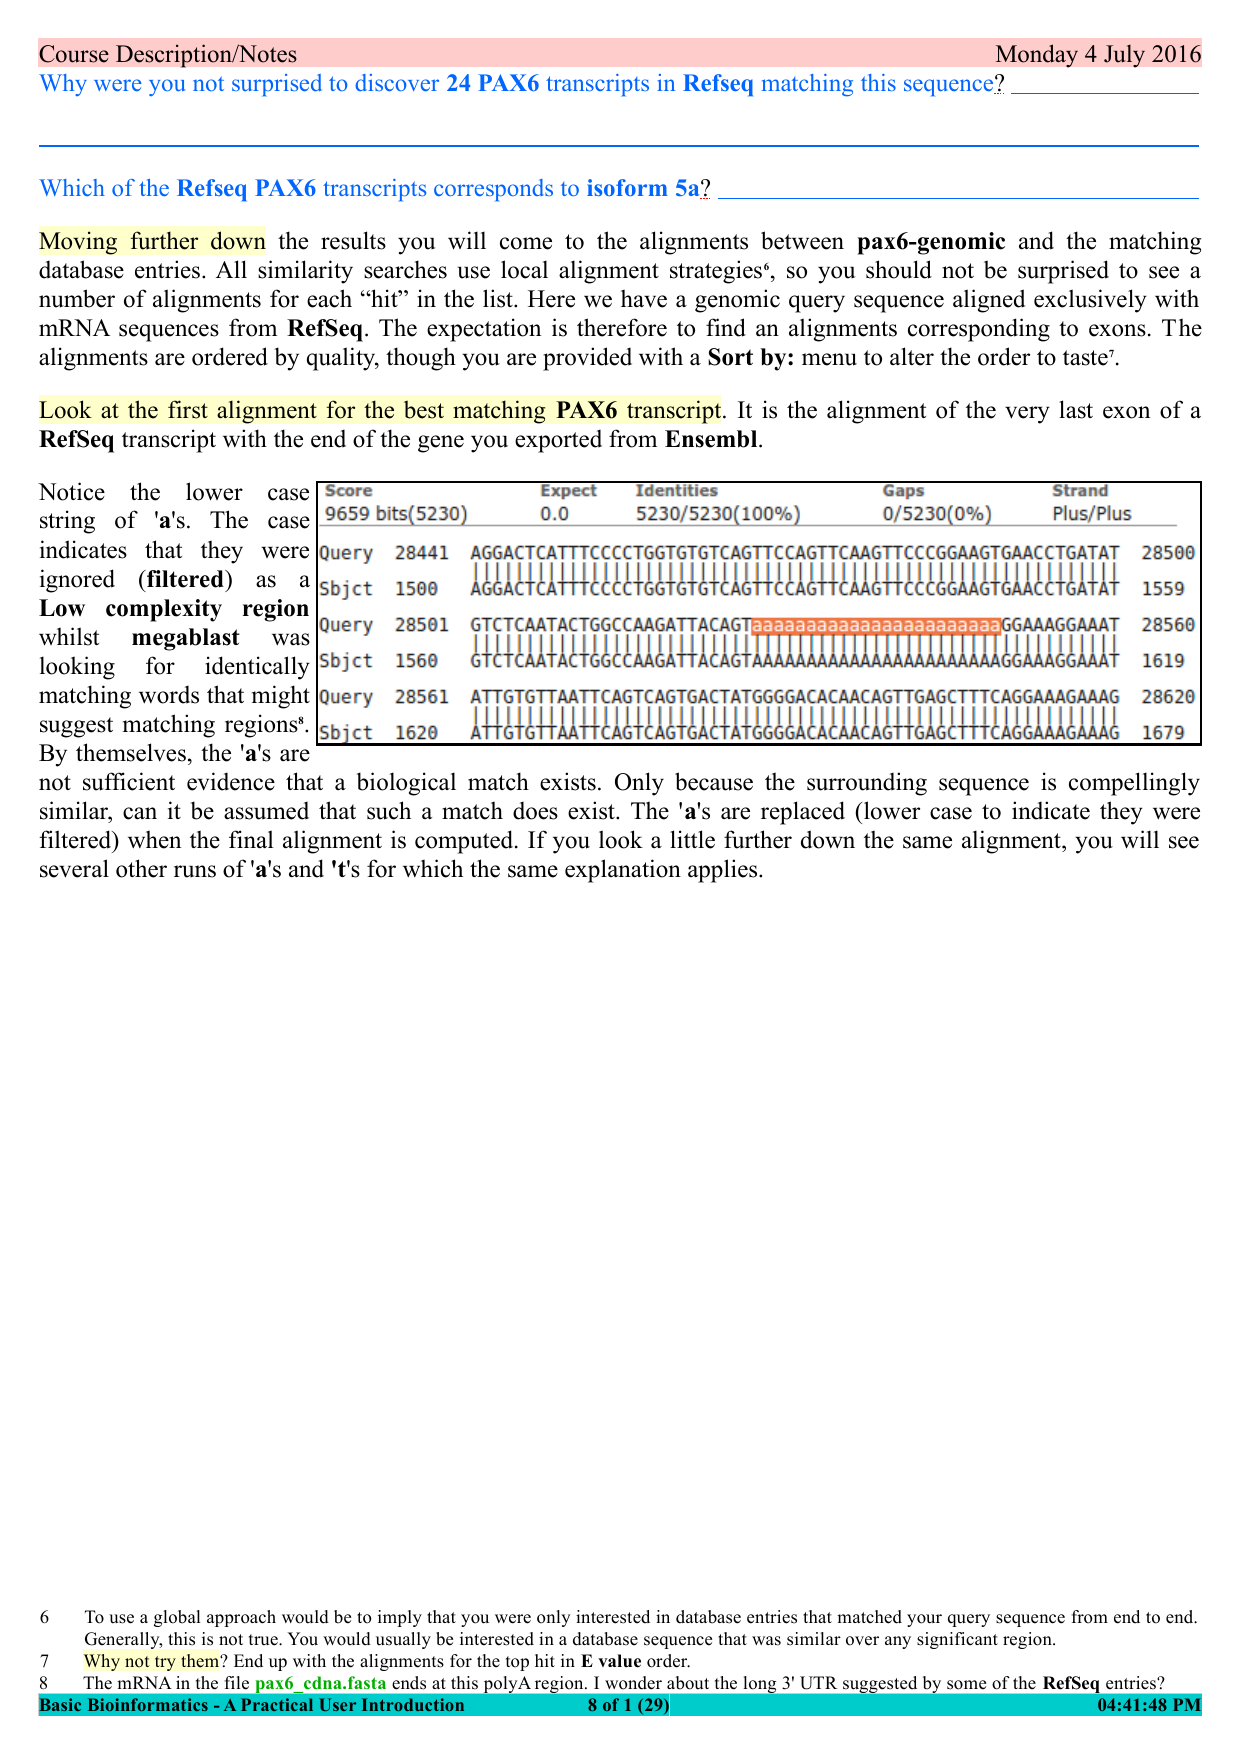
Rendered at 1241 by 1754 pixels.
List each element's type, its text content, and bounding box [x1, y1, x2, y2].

text Why not try them? End up with the alignments for the top hit in E value order. [39, 1649, 1202, 1671]
text Look at the first alignment for the best matching PAX6 transcript. It is the alignment of the very last exon of a RefSeq transcript with the end of the gene you exported from Ensembl. [38, 394, 1202, 453]
text To use a global approach would be to imply that you were only interested in database entries that matched your query sequence from end to end. Generally, this is not true. You would usually be interested in a database sequence that was similar over any significant region. [39, 1605, 1202, 1649]
text Moving further down the results you will come to the alignments between pax6-genomic and the matching database entries. All similarity searches use local alignment strategies, so you should not be surprised to see a number of alignments for each “hit” in the list. Here we have a genomic query sequence aligned exclusively with mRNA sequences from RefSeq. The expectation is therefore to find an alignments corresponding to exons. The alignments are ordered by quality, though you are provided with a Sort by: menu to alter the order to taste. [38, 226, 1202, 371]
text Notice the lower case string of 'a's. The case indicates that they were ignored (filtered) as a Low complexity region whilst megablast was looking for identically matching words that might suggest matching regions. By themselves, the 'a's are not sufficient evidence that a biological match exists. Only because the surrounding sequence is compellingly similar, can it be assumed that such a match does exist. The 'a's are replaced (lower case to indicate they were filtered) when the final alignment is computed. If you look a little further down the same alignment, you will see several other runs of 'a's and 't's for which the same explanation applies. [38, 476, 1202, 883]
text Which of the Refseq PAX6 transcripts corresponds to isoform 5a? [38, 173, 1202, 202]
text The mRNA in the file pax6_cdna.fasta ends at this polyA region. I wonder about the long 3' UTR suggested by some of the RefSeq entries? [38, 1671, 1202, 1693]
text Why were you not surprised to discover 24 PAX6 transcripts in Refseq matching this sequence? [38, 67, 1202, 97]
picture [318, 483, 1200, 743]
